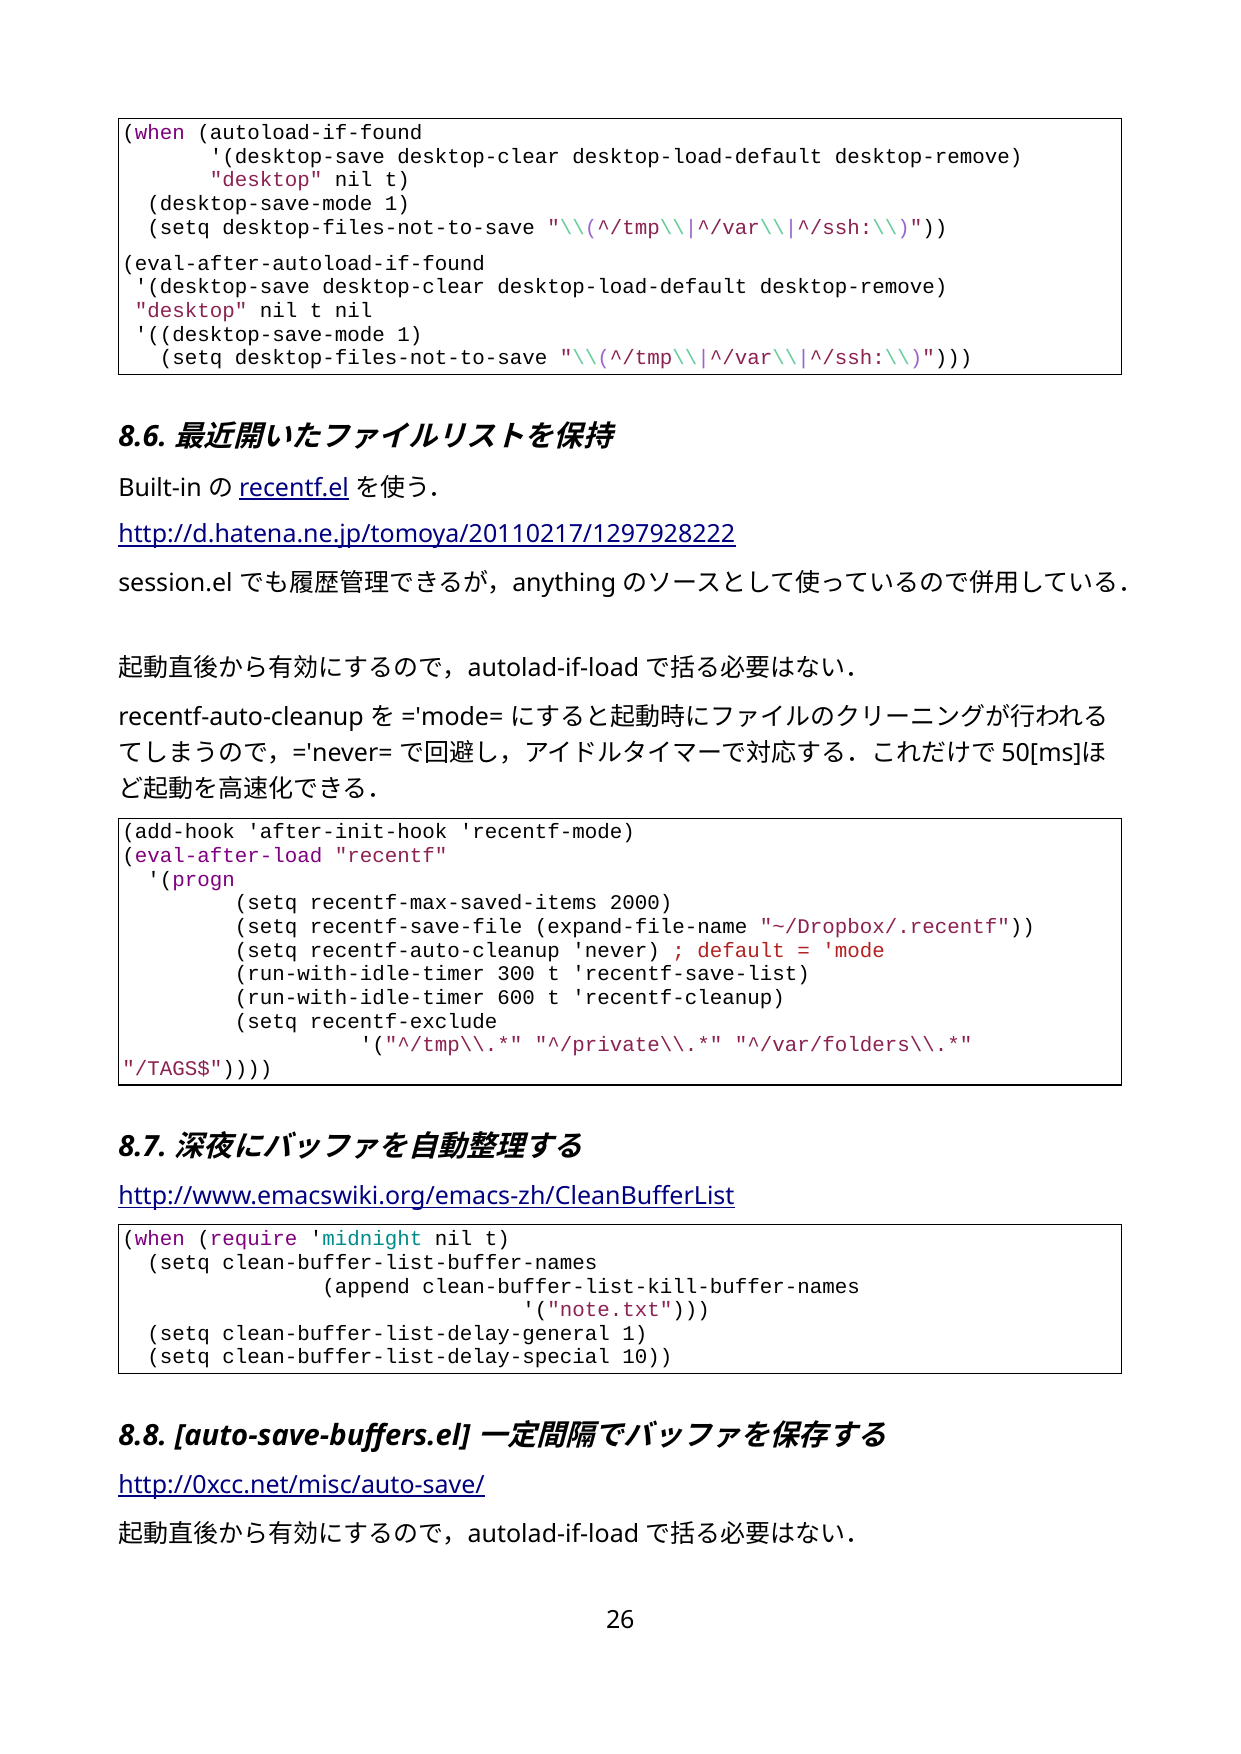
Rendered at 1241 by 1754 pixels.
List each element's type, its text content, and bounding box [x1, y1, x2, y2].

subtitle 最近開いたファイルリストを保持 [118, 412, 1122, 455]
text (append clean-buffer-list-kill-buffer-names [119, 1272, 1121, 1295]
text Built-in の recentf.el を使う． [118, 467, 1122, 503]
text (run-with-idle-timer 300 t 'recentf-save-list) [119, 959, 1121, 983]
text (setq recentf-auto-cleanup 'never) ; default = 'mode [119, 936, 1121, 959]
text (setq recentf-max-saved-items 2000) [119, 888, 1121, 912]
text '(progn [119, 865, 1121, 888]
text '((desktop-save-mode 1) [119, 320, 1121, 343]
text '(desktop-save desktop-clear desktop-load-default desktop-remove) [119, 142, 1121, 165]
text (when (require 'midnight nil t) [119, 1225, 1121, 1248]
text (add-hook 'after-init-hook 'recentf-mode) [119, 819, 1121, 841]
text (setq clean-buffer-list-buffer-names [119, 1248, 1121, 1272]
text (setq desktop-files-not-to-save "\\(^/tmp\\|^/var\\|^/ssh:\\)"))) [119, 343, 1121, 374]
text (setq clean-buffer-list-delay-general 1) [119, 1319, 1121, 1343]
text http://0xcc.net/misc/auto-save/ [118, 1466, 1122, 1501]
text "desktop" nil t) [119, 165, 1121, 189]
text recentf-auto-cleanup を ='mode= にすると起動時にファイルのクリーニングが行われるてしまうので，='never= で回避し，アイドルタイマーで対応する．これだけで50[ms]ほど起動を高速化できる． [118, 696, 1122, 805]
text http://d.hatena.ne.jp/tomoya/20110217/1297928222 [118, 516, 1122, 550]
text http://www.emacswiki.org/emacs-zh/CleanBufferList [118, 1178, 1122, 1212]
text (setq desktop-files-not-to-save "\\(^/tmp\\|^/var\\|^/ssh:\\)")) [119, 213, 1121, 240]
text '("^/tmp\\.*" "^/private\\.*" "^/var/folders\\.*" "/TAGS$")))) [119, 1030, 1121, 1084]
text '("note.txt"))) [119, 1295, 1121, 1319]
subtitle 深夜にバッファを自動整理する [118, 1123, 1122, 1165]
text session.el でも履歴管理できるが，anything のソースとして使っているので併用している． [118, 562, 1122, 635]
text '(desktop-save desktop-clear desktop-load-default desktop-remove) [119, 272, 1121, 296]
text 起動直後から有効にするので，autolad-if-load で括る必要はない． [118, 647, 1122, 684]
text (eval-after-autoload-if-found [119, 249, 1121, 272]
text "desktop" nil t nil [119, 296, 1121, 320]
text (eval-after-load "recentf" [119, 841, 1121, 865]
text (setq recentf-save-file (expand-file-name "~/Dropbox/.recentf")) [119, 912, 1121, 936]
text (setq recentf-exclude [119, 1007, 1121, 1030]
text 起動直後から有効にするので，autolad-if-load で括る必要はない． [118, 1513, 1122, 1549]
text (setq clean-buffer-list-delay-special 10)) [119, 1343, 1121, 1373]
subtitle [auto-save-buffers.el] 一定間隔でバッファを保存する [118, 1412, 1122, 1454]
text (run-with-idle-timer 600 t 'recentf-cleanup) [119, 983, 1121, 1007]
text (when (autoload-if-found [119, 119, 1121, 142]
text (desktop-save-mode 1) [119, 189, 1121, 213]
